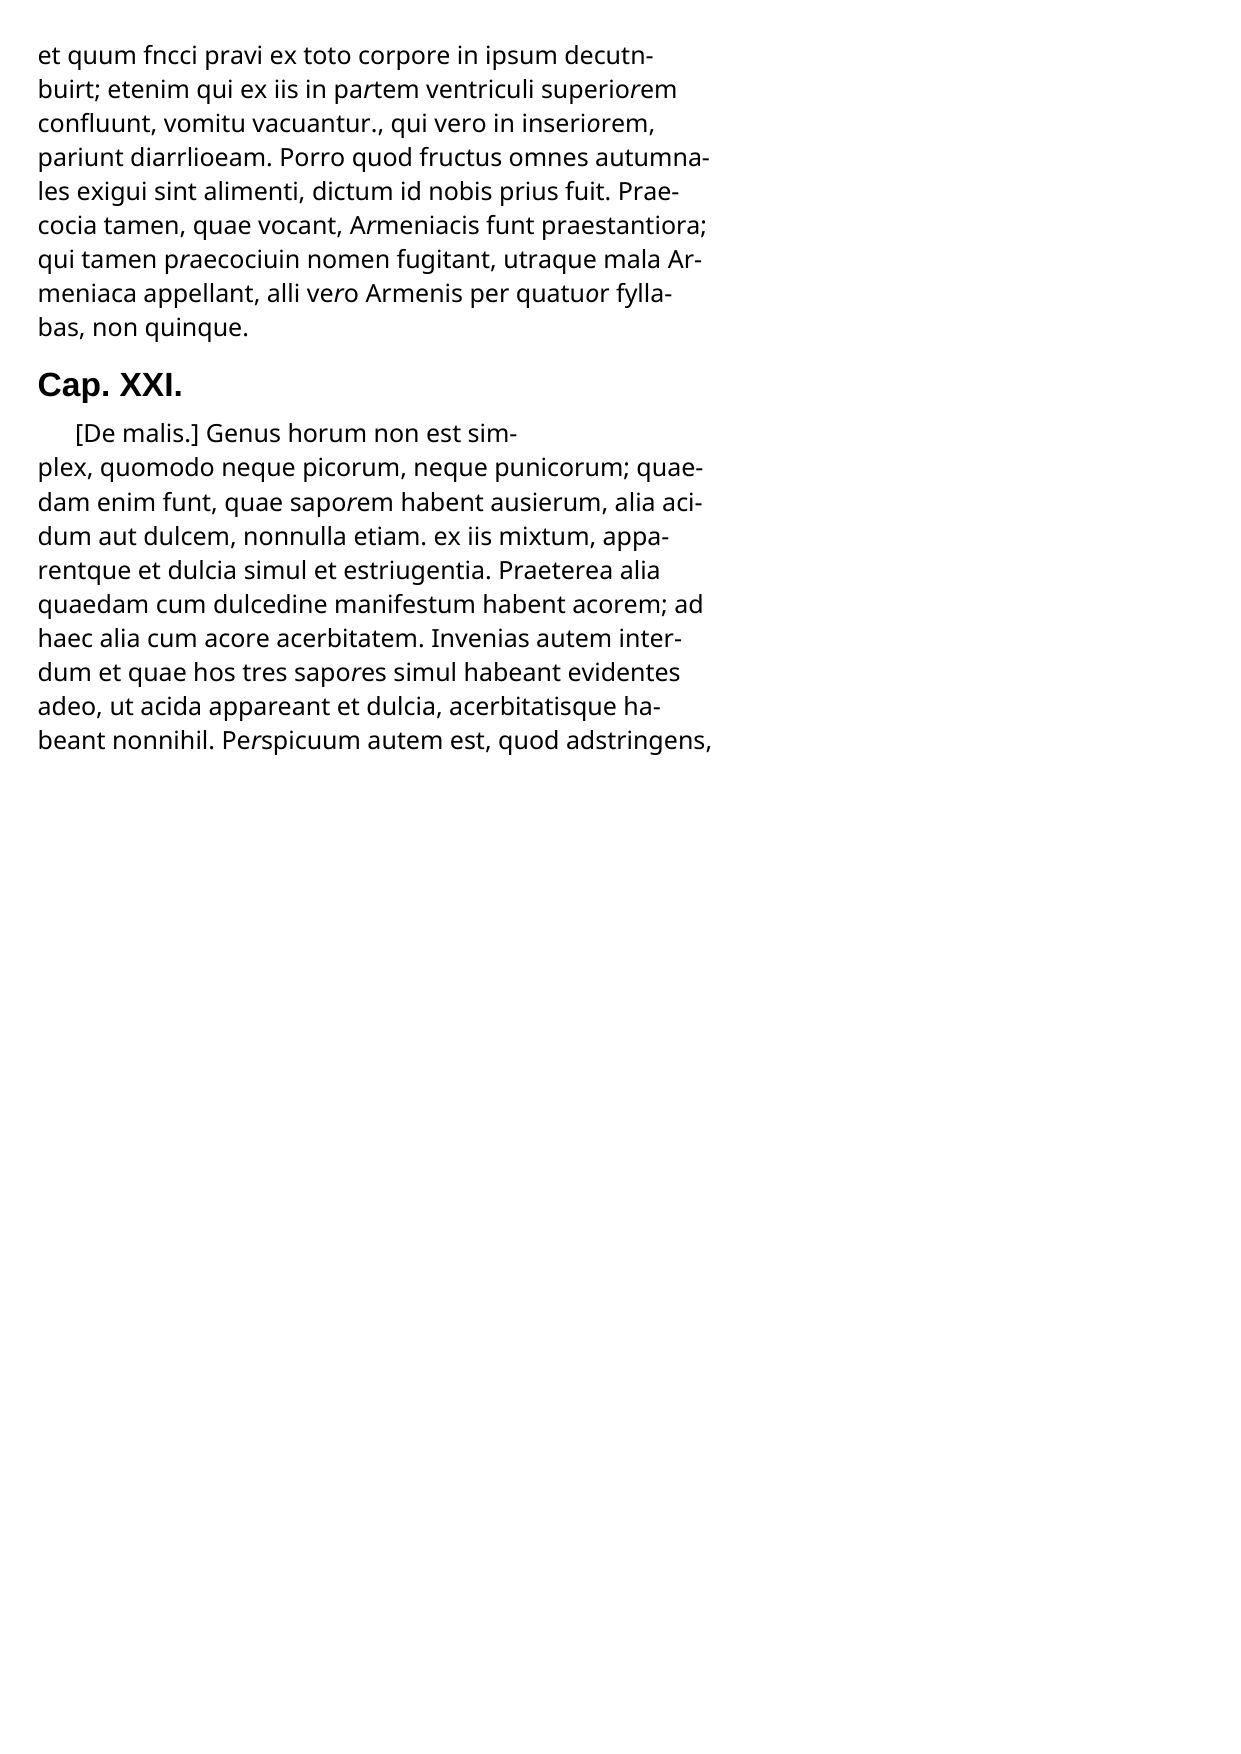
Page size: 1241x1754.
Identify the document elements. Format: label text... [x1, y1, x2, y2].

text et quum fncci pravi ex toto corpore in ipsum decutn- buirt; etenim qui ex iis in partem ventriculi superiorem confluunt, vomitu vacuantur., qui vero in inseriorem, pariunt diarrlioeam. Porro quod fructus omnes autumna- les exigui sint alimenti, dictum id nobis prius fuit. Prae- cocia tamen, quae vocant, Armeniacis funt praestantiora; qui tamen praecociuin nomen fugitant, utraque mala Ar- meniaca appellant, alli vero Armenis per quatuor fylla- bas, non quinque. [37, 37, 1203, 344]
subtitle Cap. XXI. [37, 365, 1203, 403]
text [De malis.] Genus horum non est sim- plex, quomodo neque picorum, neque punicorum; quae- dam enim funt, quae saporem habent ausierum, alia aci- dum aut dulcem, nonnulla etiam. ex iis mixtum, appa- rentque et dulcia simul et estriugentia. Praeterea alia quaedam cum dulcedine manifestum habent acorem; ad haec alia cum acore acerbitatem. Invenias autem inter- dum et quae hos tres sapores simul habeant evidentes adeo, ut acida appareant et dulcia, acerbitatisque ha- beant nonnihil. Perspicuum autem est, quod adstringens, [37, 416, 1203, 757]
